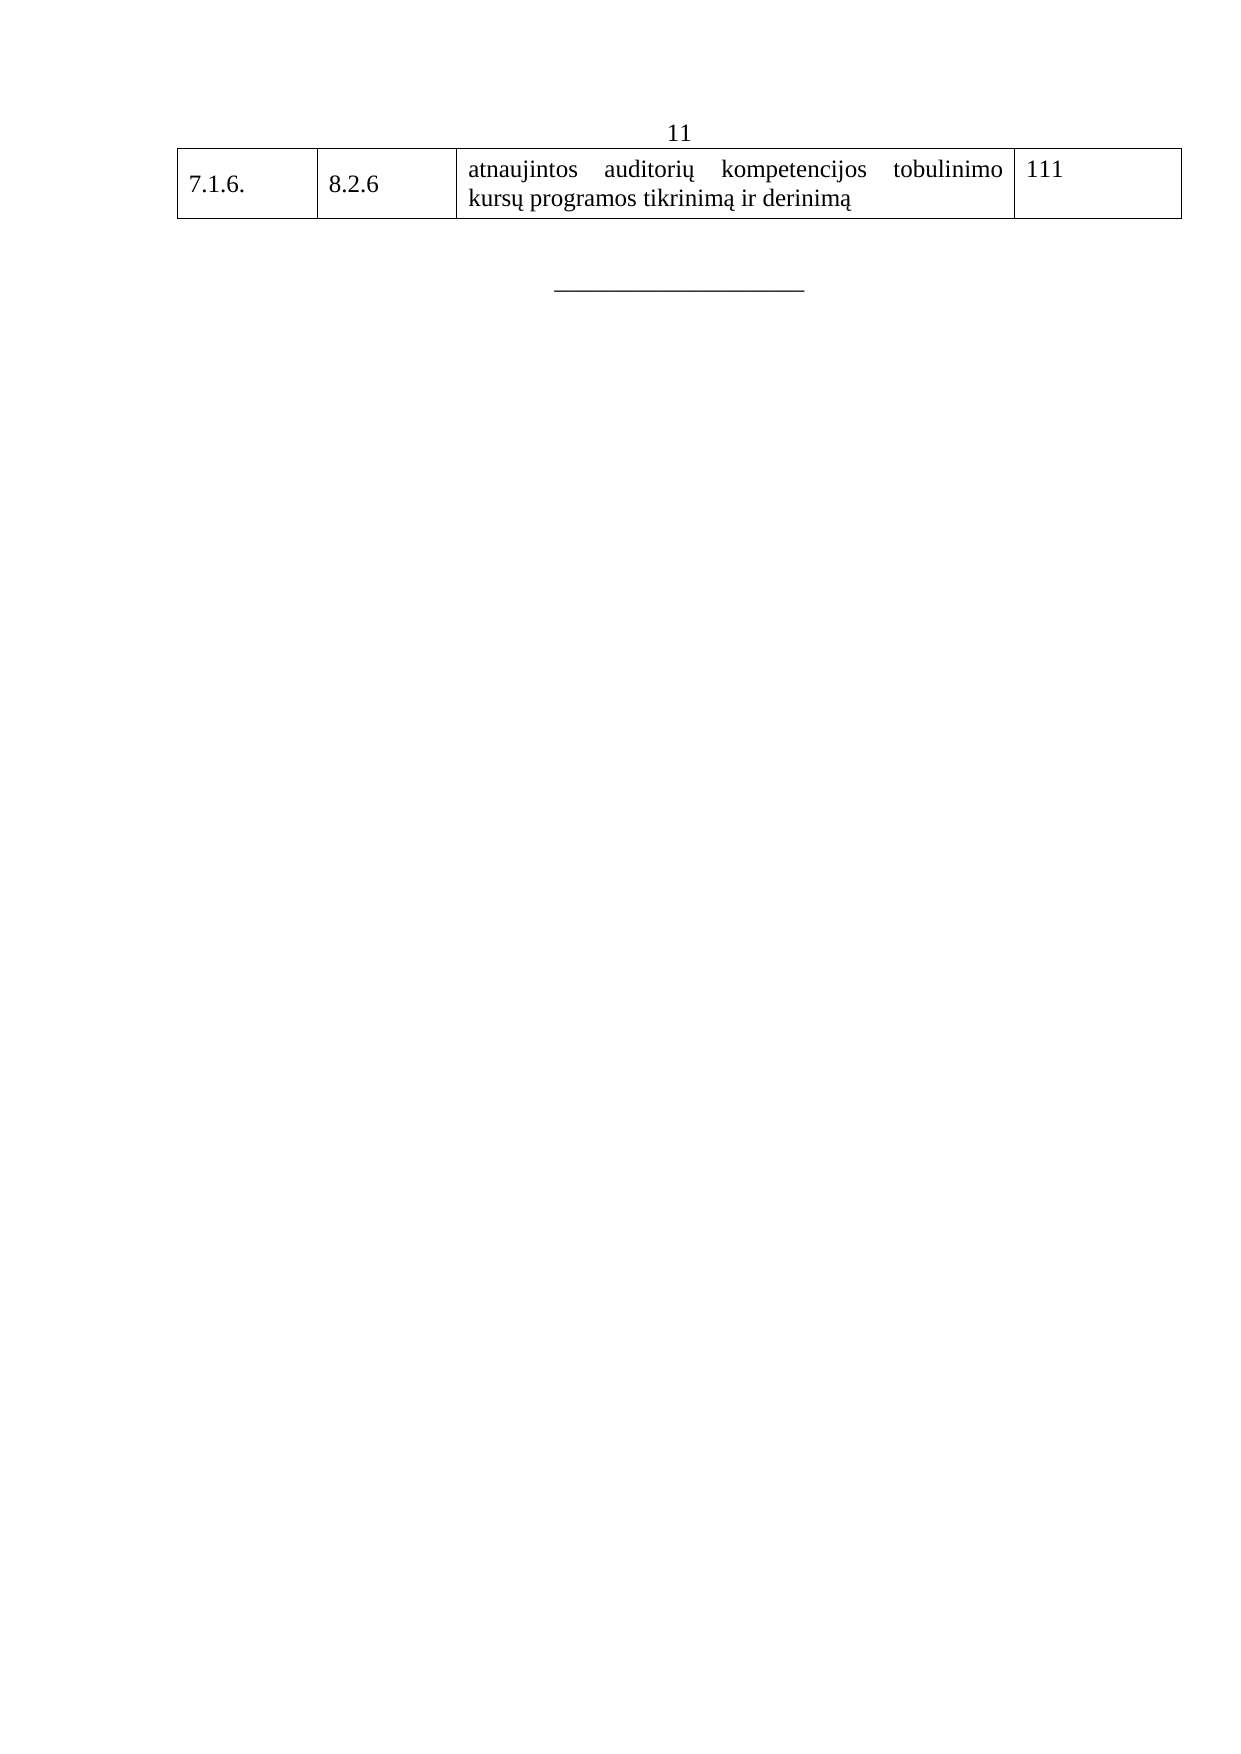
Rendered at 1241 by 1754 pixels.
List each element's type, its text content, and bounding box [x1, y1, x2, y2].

text –––––––––––––––––––– [177, 274, 1181, 302]
table_cell 7.1.6. [178, 149, 317, 218]
table_cell atnaujintos auditorių kompetencijos tobulinimo kursų programos tikrinimą ir derinimą [457, 149, 1014, 218]
table_cell 111 [1015, 149, 1181, 218]
table_cell 8.2.6 [318, 149, 456, 218]
